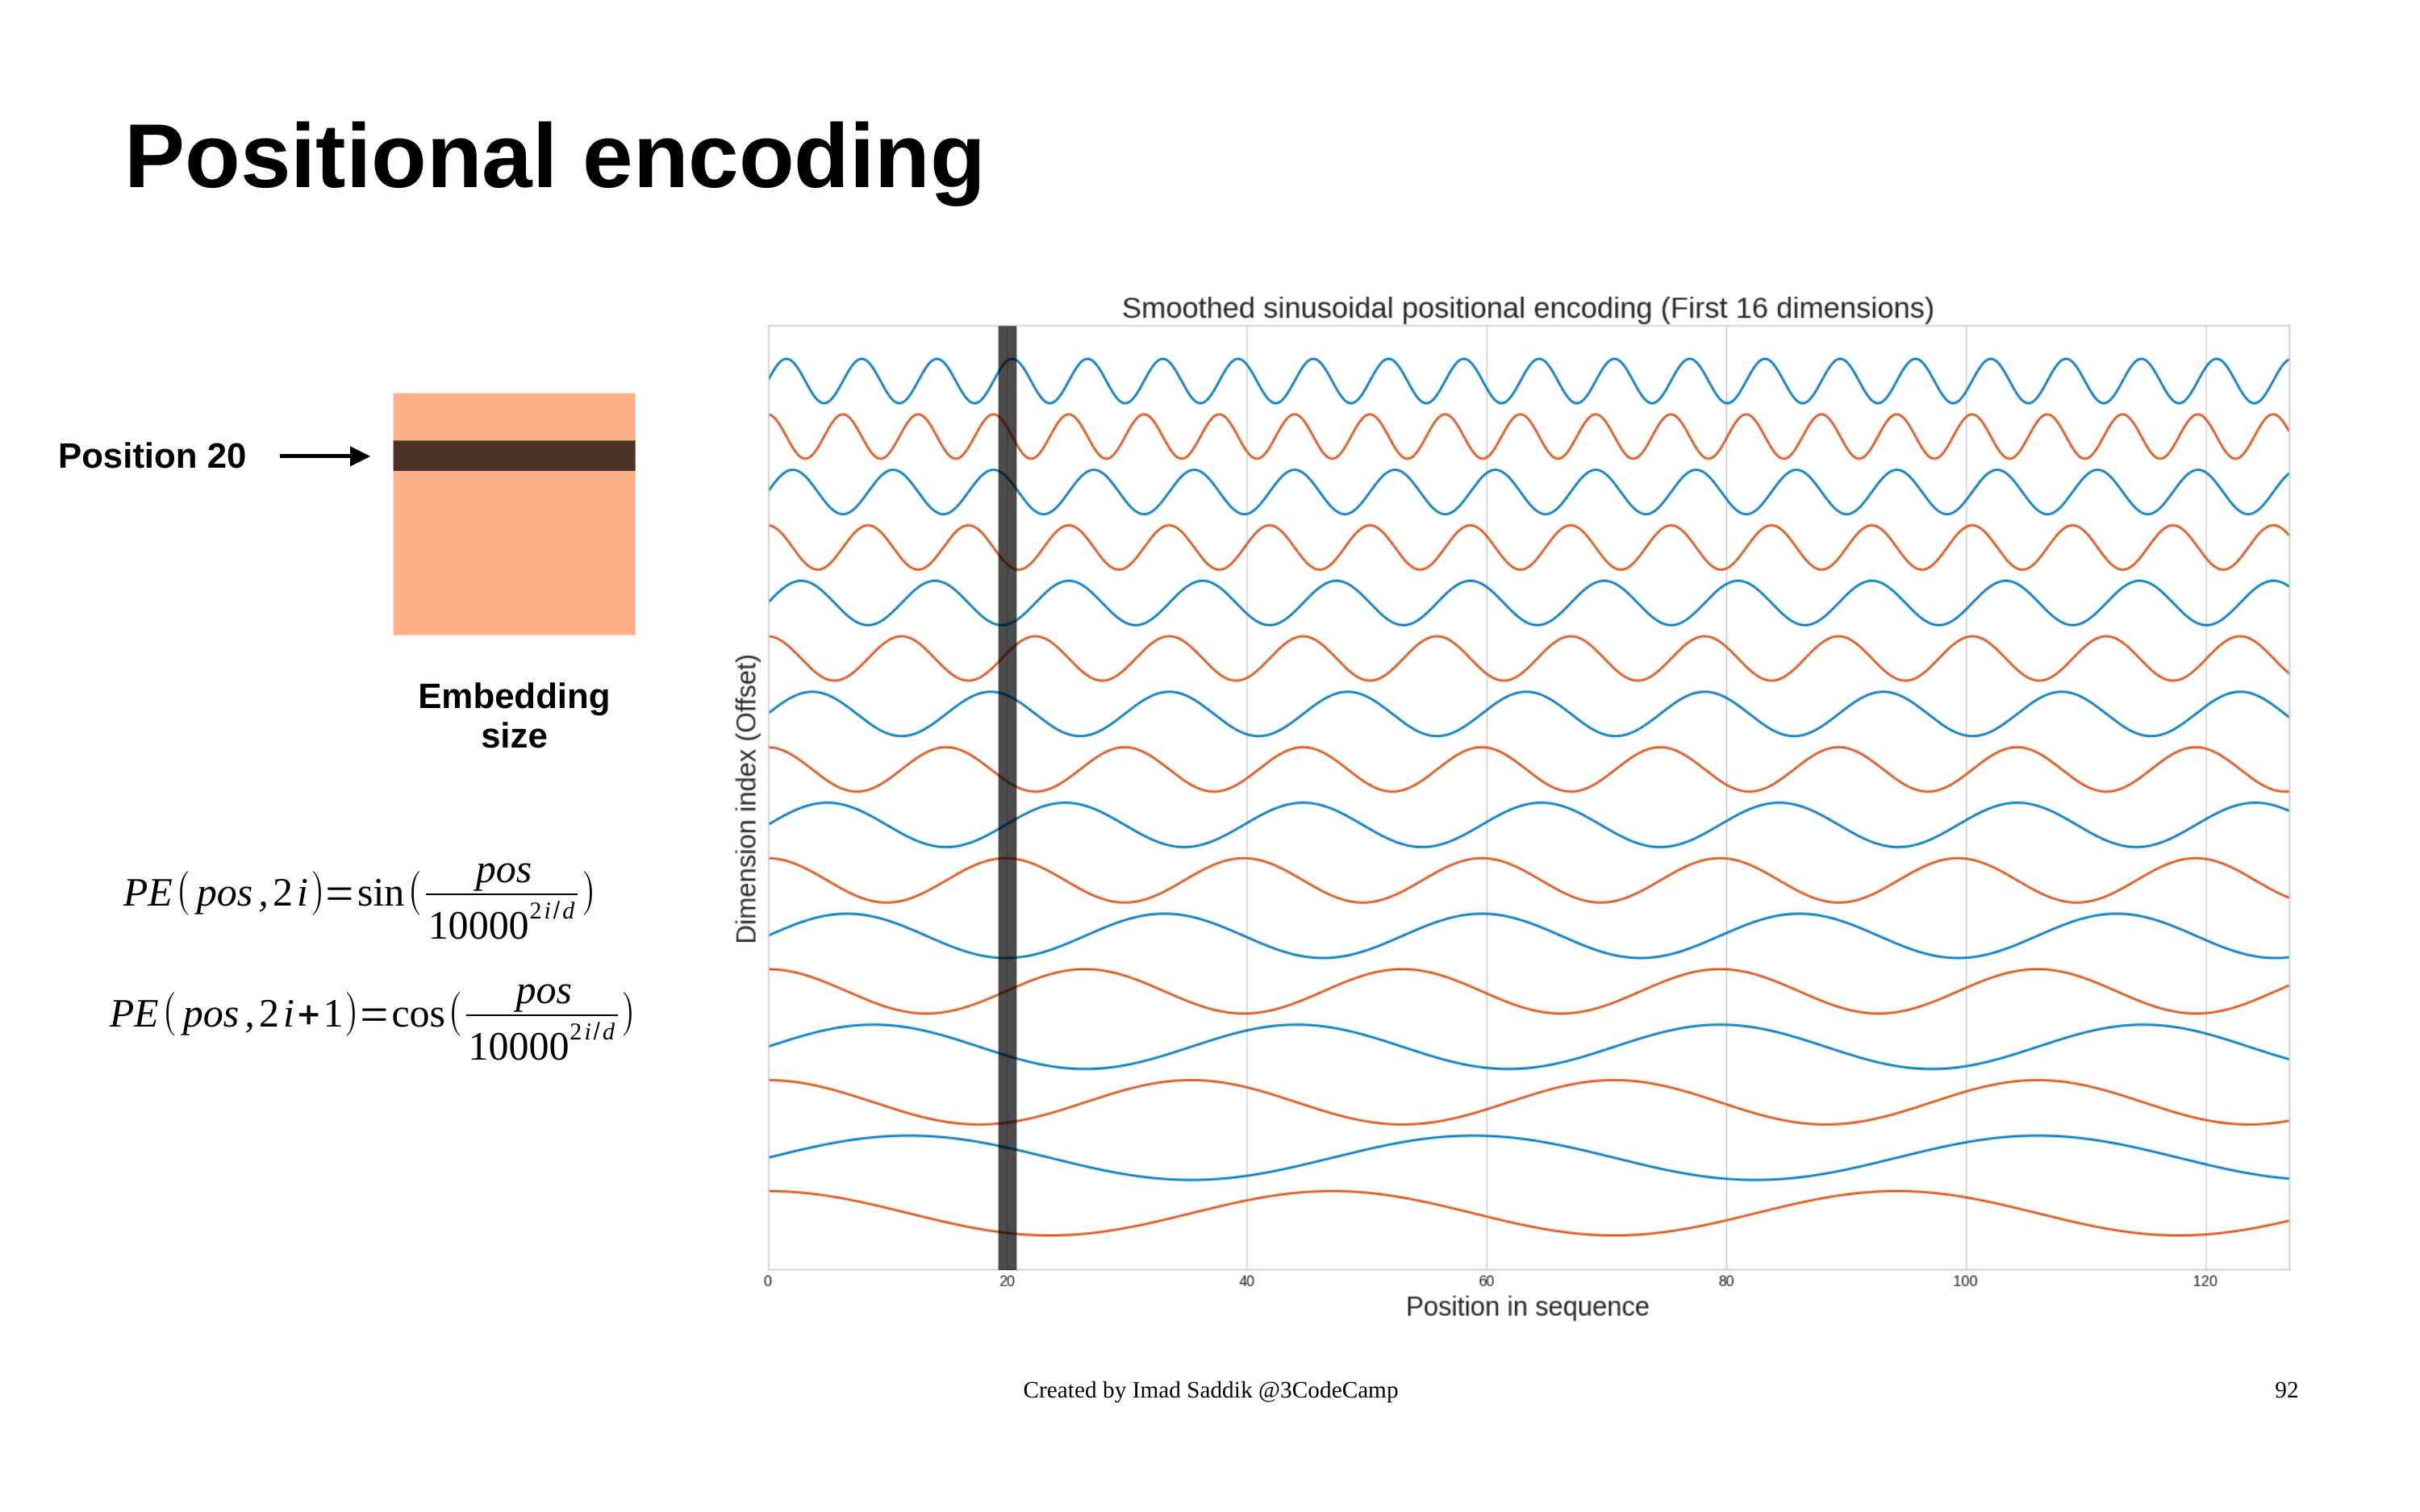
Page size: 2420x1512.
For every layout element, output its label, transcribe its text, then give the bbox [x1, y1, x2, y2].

text_box Position 20 [30, 410, 259, 502]
chart [121, 847, 595, 948]
text_box [998, 326, 1017, 1270]
chart [106, 968, 636, 1069]
text_box Positional encoding [112, 61, 1150, 251]
text_box Embedding size [393, 665, 636, 768]
picture [726, 286, 2300, 1331]
text_box [393, 393, 636, 635]
